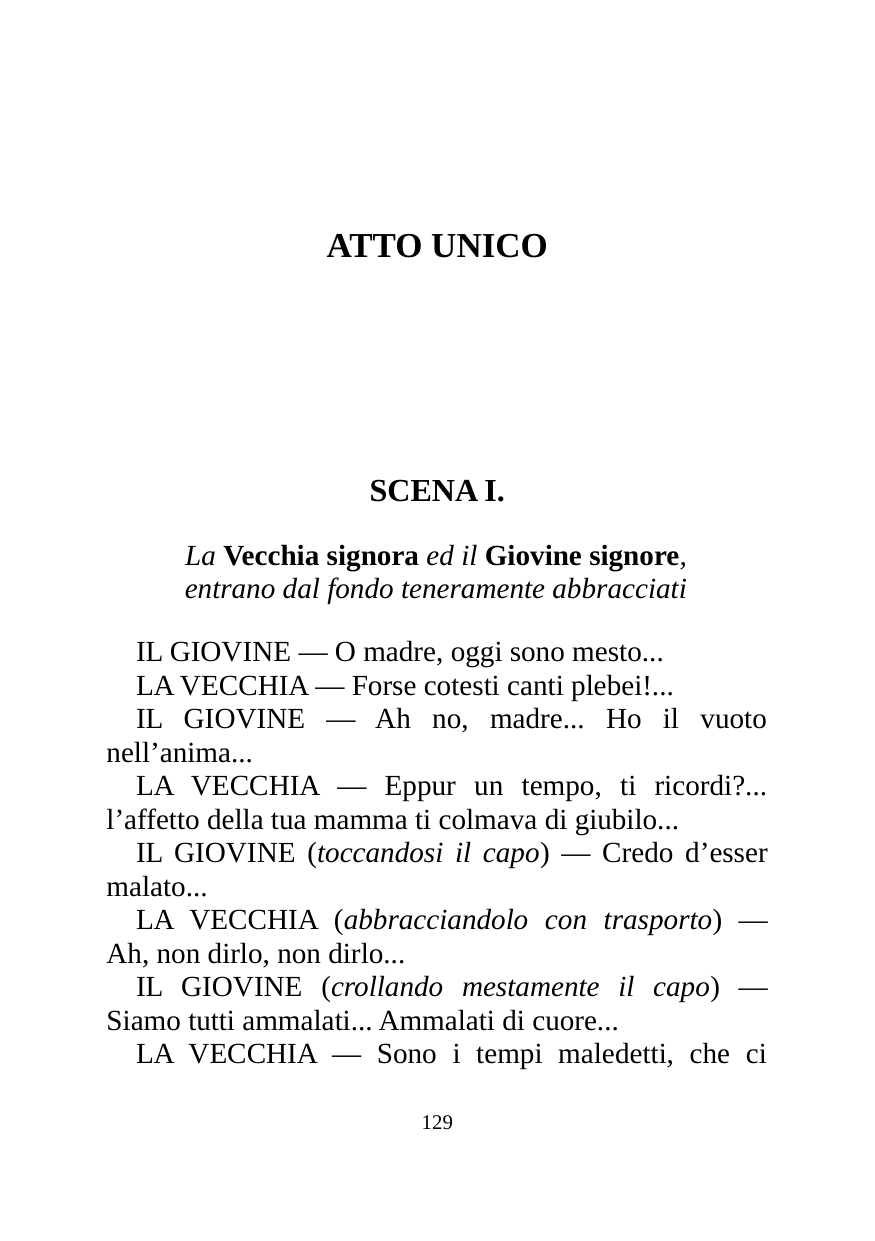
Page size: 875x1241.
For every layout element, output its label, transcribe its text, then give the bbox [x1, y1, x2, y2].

text IL GIOVINE — O madre, oggi sono mesto... [106, 634, 768, 668]
text LA VECCHIA (abbracciandolo con trasporto) — Ah, non dirlo, non dirlo... [106, 902, 768, 969]
subtitle SCENA I. [106, 471, 768, 508]
text LA VECCHIA — Sono i tempi maledetti, che ci [106, 1037, 768, 1070]
subtitle ATTO UNICO [106, 224, 768, 264]
text IL GIOVINE (crollando mestamente il capo) — Siamo tutti ammalati... Ammalati di cuore... [106, 969, 768, 1037]
text LA VECCHIA — Eppur un tempo, ti ricordi?... l’affetto della tua mamma ti colmava di giubilo... [106, 768, 768, 835]
text IL GIOVINE — Ah no, madre... Ho il vuoto nell’anima... [106, 701, 768, 768]
text IL GIOVINE (toccandosi il capo) — Credo d’esser malato... [106, 835, 768, 902]
text LA VECCHIA — Forse cotesti canti plebei!... [106, 668, 768, 701]
text La Vecchia signora ed il Giovine signore, entrano dal fondo teneramente abbracciati [106, 538, 768, 605]
